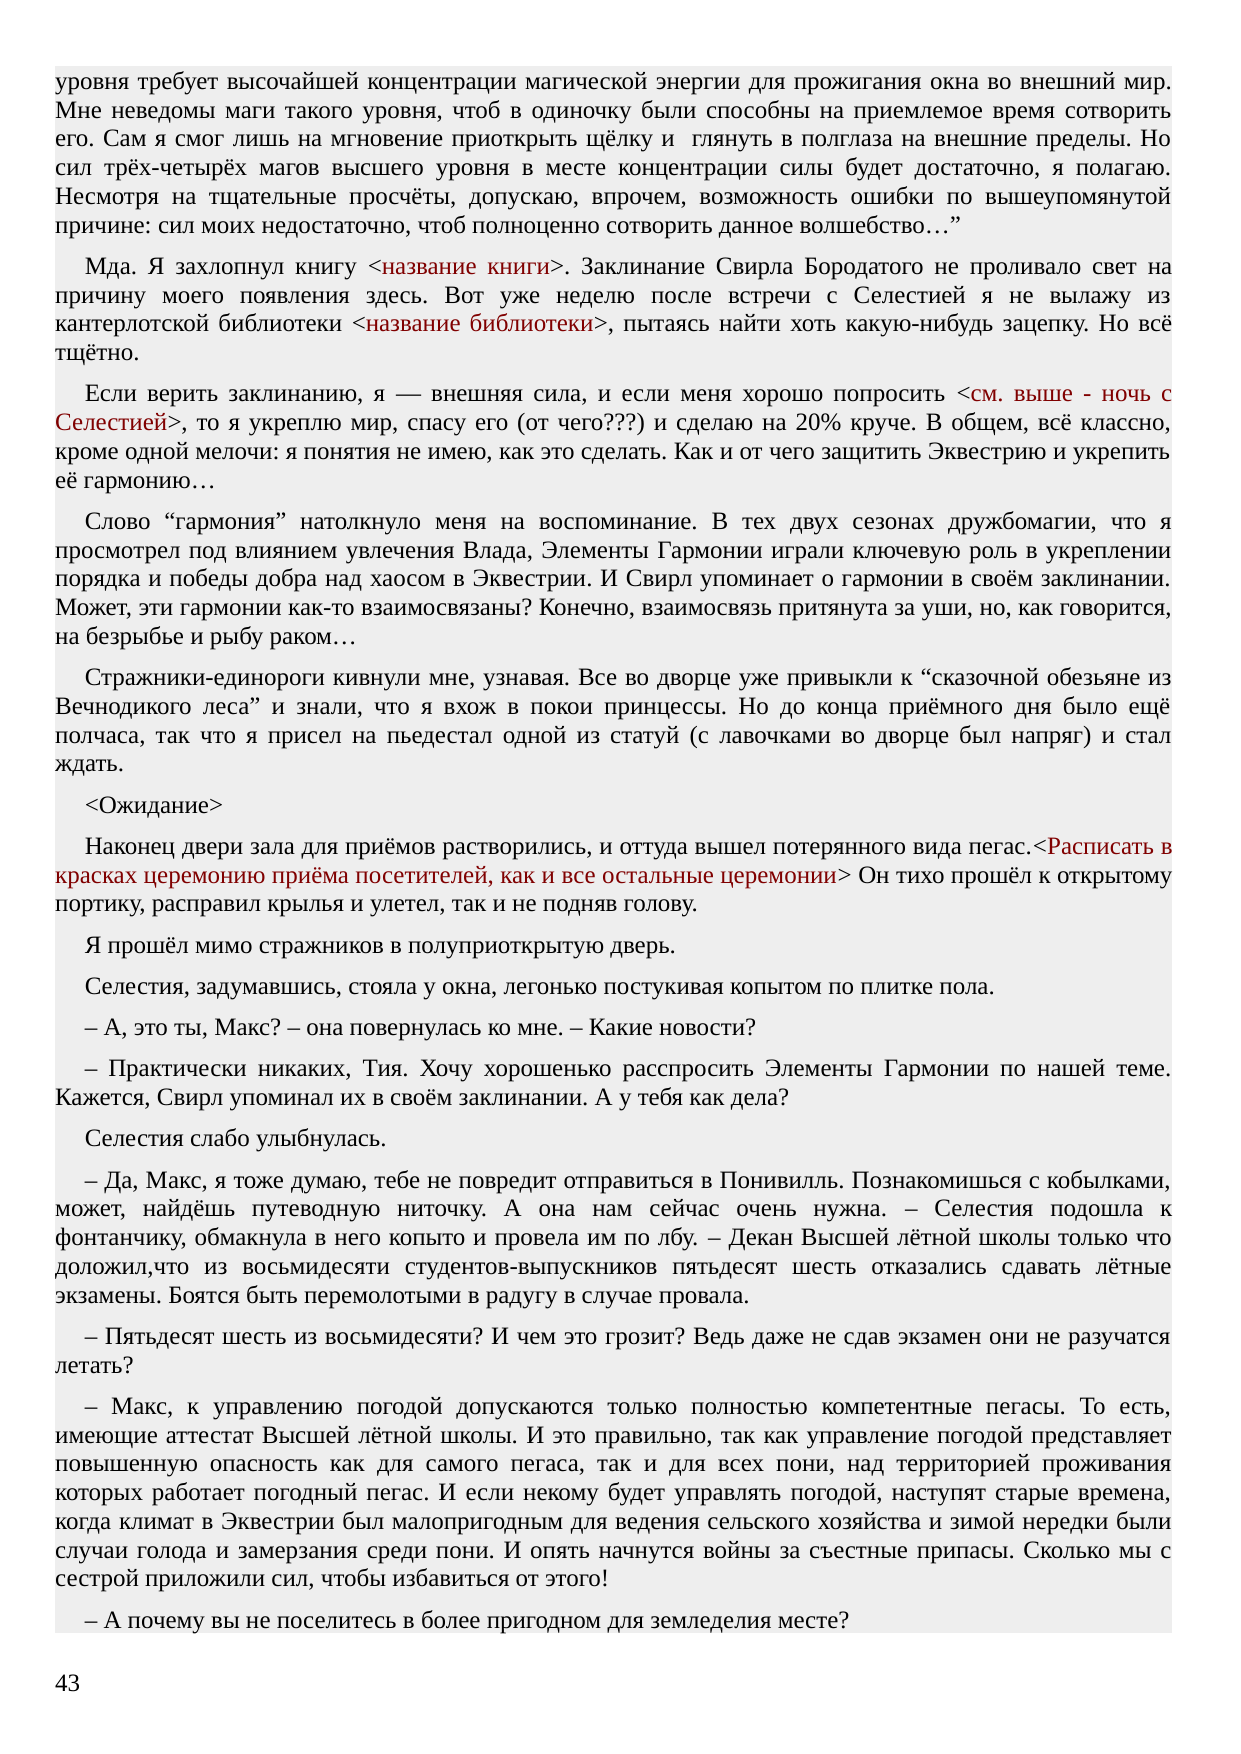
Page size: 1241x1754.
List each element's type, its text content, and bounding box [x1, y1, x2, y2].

text Если верить заклинанию, я — внешняя сила, и если меня хорошо попросить <см. выше - ночь с Селестией>, то я укреплю мир, спасу его (от чего???) и сделаю на 20% круче. В общем, всё классно, кроме одной мелочи: я понятия не имею, как это сделать. Как и от чего защитить Эквестрию и укрепить её гармонию… [55, 378, 1172, 493]
text – А почему вы не поселитесь в более пригодном для земледелия месте? [55, 1605, 1172, 1633]
text Селестия, задумавшись, стояла у окна, легонько постукивая копытом по плитке пола. [55, 971, 1172, 1000]
text Селестия слабо улыбнулась. [55, 1123, 1172, 1152]
text уровня требует высочайшей концентрации магической энергии для прожигания окна во внешний мир. Мне неведомы маги такого уровня, чтоб в одиночку были способны на приемлемое время сотворить его. Сам я смог лишь на мгновение приоткрыть щёлку и глянуть в полглаза на внешние пределы. Но сил трёх-четырёх магов высшего уровня в месте концентрации силы будет достаточно, я полагаю. Несмотря на тщательные просчёты, допускаю, впрочем, возможность ошибки по вышеупомянутой причине: сил моих недостаточно, чтоб полноценно сотворить данное волшебство…” [55, 66, 1172, 238]
text Я прошёл мимо стражников в полуприоткрытую дверь. [55, 930, 1172, 958]
text Стражники-единороги кивнули мне, узнавая. Все во дворце уже привыкли к “сказочной обезьяне из Вечнодикого леса” и знали, что я вхож в покои принцессы. Но до конца приёмного дня было ещё полчаса, так что я присел на пьедестал одной из статуй (с лавочками во дворце был напряг) и стал ждать. [55, 662, 1172, 777]
text – Практически никаких, Тия. Хочу хорошенько расспросить Элементы Гармонии по нашей теме. Кажется, Свирл упоминал их в своём заклинании. А у тебя как дела? [55, 1053, 1172, 1111]
text – Макс, к управлению погодой допускаются только полностью компетентные пегасы. То есть, имеющие аттестат Высшей лётной школы. И это правильно, так как управление погодой представляет повышенную опасность как для самого пегаса, так и для всех пони, над территорией проживания которых работает погодный пегас. И если некому будет управлять погодой, наступят старые времена, когда климат в Эквестрии был малопригодным для ведения сельского хозяйства и зимой нередки были случаи голода и замерзания среди пони. И опять начнутся войны за съестные припасы. Сколько мы с сестрой приложили сил, чтобы избавиться от этого! [55, 1391, 1172, 1592]
text Наконец двери зала для приёмов растворились, и оттуда вышел потерянного вида пегас.<Расписать в красках церемонию приёма посетителей, как и все остальные церемонии> Он тихо прошёл к открытому портику, расправил крылья и улетел, так и не подняв голову. [55, 831, 1172, 917]
text – Пятьдесят шесть из восьмидесяти? И чем это грозит? Ведь даже не сдав экзамен они не разучатся летать? [55, 1321, 1172, 1378]
text – А, это ты, Макс? – она повернулась ко мне. – Какие новости? [55, 1012, 1172, 1041]
text Слово “гармония” натолкнуло меня на воспоминание. В тех двух сезонах дружбомагии, что я просмотрел под влиянием увлечения Влада, Элементы Гармонии играли ключевую роль в укреплении порядка и победы добра над хаосом в Эквестрии. И Свирл упоминает о гармонии в своём заклинании. Может, эти гармонии как-то взаимосвязаны? Конечно, взаимосвязь притянута за уши, но, как говорится, на безрыбье и рыбу раком… [55, 506, 1172, 650]
text – Да, Макс, я тоже думаю, тебе не повредит отправиться в Понивилль. Познакомишься с кобылками, может, найдёшь путеводную ниточку. А она нам сейчас очень нужна. – Селестия подошла к фонтанчику, обмакнула в него копыто и провела им по лбу. – Декан Высшей лётной школы только что доложил,что из восьмидесяти студентов-выпускников пятьдесят шесть отказались сдавать лётные экзамены. Боятся быть перемолотыми в радугу в случае провала. [55, 1165, 1172, 1308]
text <Ожидание> [55, 790, 1172, 818]
text Мда. Я захлопнул книгу <название книги>. Заклинание Свирла Бородатого не проливало свет на причину моего появления здесь. Вот уже неделю после встречи с Селестией я не вылажу из кантерлотской библиотеки <название библиотеки>, пытаясь найти хоть какую-нибудь зацепку. Но всё тщётно. [55, 251, 1172, 366]
